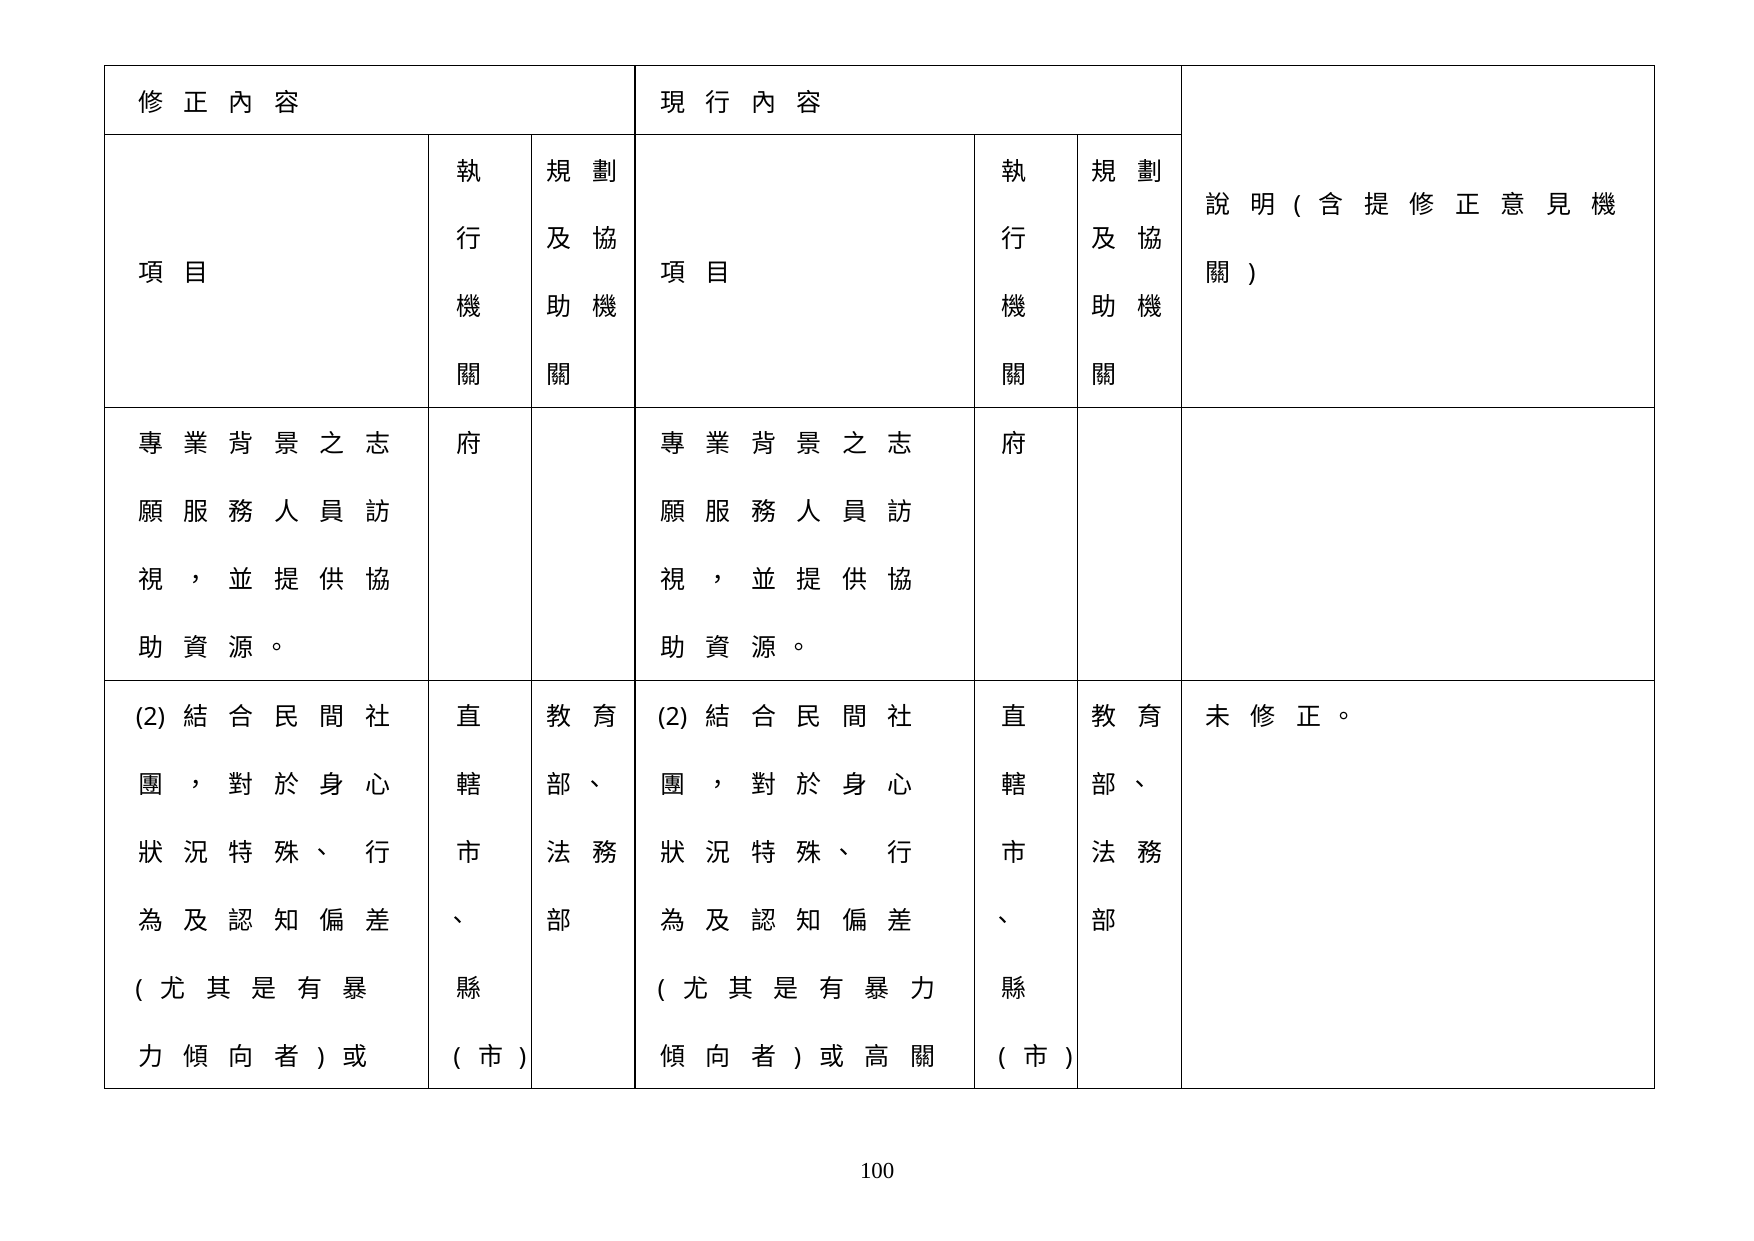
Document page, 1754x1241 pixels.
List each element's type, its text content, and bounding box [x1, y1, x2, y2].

table_cell 未修正。 [1182, 681, 1654, 1088]
table_cell 項目 [105, 135, 428, 407]
table_cell (2)結合民間社團，對於身心狀況特殊、行為及認知偏差(尤其是有暴力傾向者)或 [105, 681, 428, 1088]
table_cell 專業背景之志願服務人員訪視，並提供協助資源。 [105, 408, 428, 679]
table_cell 規劃及協助機關 [532, 135, 634, 407]
table_header 修正內容 [105, 66, 634, 134]
table_cell [1078, 408, 1181, 679]
table_cell (2)結合民間社團，對於身心狀況特殊、行為及認知偏差(尤其是有暴力傾向者)或高關 [636, 681, 974, 1088]
table_cell 規劃及協助機關 [1078, 135, 1181, 407]
table_header 現行內容 [636, 66, 1181, 134]
table_cell 執行機關 [975, 135, 1077, 407]
table_cell 執行機關 [429, 135, 531, 407]
table_cell 教育部、法務部 [532, 681, 634, 1088]
table_cell [1182, 408, 1654, 679]
table_cell 項目 [636, 135, 974, 407]
table_cell [532, 408, 634, 679]
table_cell 專業背景之志願服務人員訪視，並提供協助資源。 [636, 408, 974, 679]
table_header 說明(含提修正意見機關) [1182, 66, 1654, 407]
table_cell 直轄市、縣(市) [975, 681, 1077, 1088]
table_cell 府 [975, 408, 1077, 679]
table_cell 直轄市、縣(市) [429, 681, 531, 1088]
table_cell 教育部、法務部 [1078, 681, 1181, 1088]
table_cell 府 [429, 408, 531, 679]
